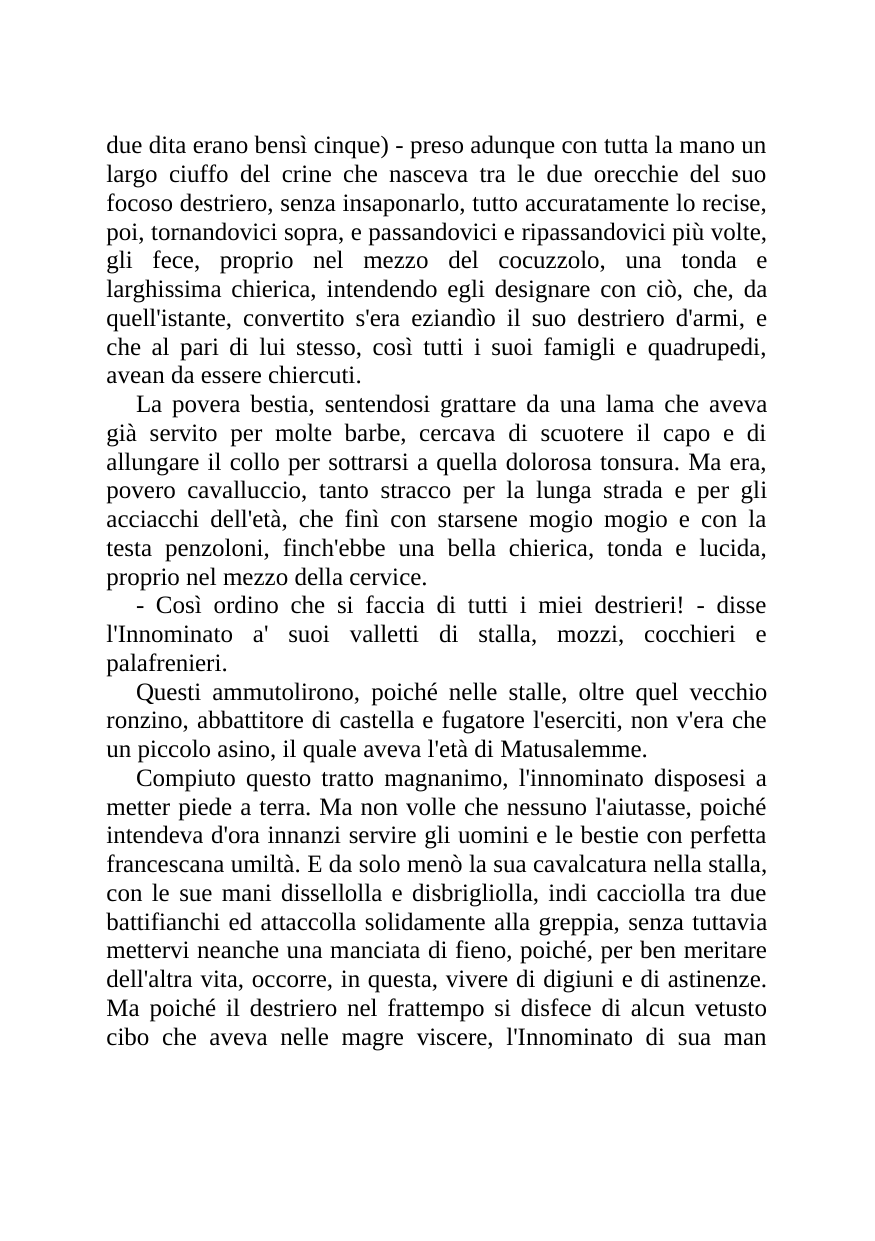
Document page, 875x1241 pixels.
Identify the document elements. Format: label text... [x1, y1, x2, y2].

text Questi ammutolirono, poiché nelle stalle, oltre quel vecchio ronzino, abbattitore di castella e fugatore l'eserciti, non v'era che un piccolo asino, il quale aveva l'età di Matusalemme. [106, 677, 768, 763]
text due dita erano bensì cinque) - preso adunque con tutta la mano un largo ciuffo del crine che nasceva tra le due orecchie del suo focoso destriero, senza insaponarlo, tutto accuratamente lo recise, poi, tornandovici sopra, e passandovici e ripassandovici più volte, gli fece, proprio nel mezzo del cocuzzolo, una tonda e larghissima chierica, intendendo egli designare con ciò, che, da quell'istante, convertito s'era eziandìo il suo destriero d'armi, e che al pari di lui stesso, così tutti i suoi famigli e quadrupedi, avean da essere chiercuti. [106, 130, 768, 389]
text - Così ordino che si faccia di tutti i miei destrieri! - disse l'Innominato a' suoi valletti di stalla, mozzi, cocchieri e palafrenieri. [106, 590, 768, 677]
text La povera bestia, sentendosi grattare da una lama che aveva già servito per molte barbe, cercava di scuotere il capo e di allungare il collo per sottrarsi a quella dolorosa tonsura. Ma era, povero cavalluccio, tanto stracco per la lunga strada e per gli acciacchi dell'età, che finì con starsene mogio mogio e con la testa penzoloni, finch'ebbe una bella chierica, tonda e lucida, proprio nel mezzo della cervice. [106, 389, 768, 590]
text Compiuto questo tratto magnanimo, l'innominato disposesi a metter piede a terra. Ma non volle che nessuno l'aiutasse, poiché intendeva d'ora innanzi servire gli uomini e le bestie con perfetta francescana umiltà. E da solo menò la sua cavalcatura nella stalla, con le sue mani dissellolla e disbrigliolla, indi cacciolla tra due battifianchi ed attaccolla solidamente alla greppia, senza tuttavia mettervi neanche una manciata di fieno, poiché, per ben meritare dell'altra vita, occorre, in questa, vivere di digiuni e di astinenze. Ma poiché il destriero nel frattempo si disfece di alcun vetusto cibo che aveva nelle magre viscere, l'Innominato di sua man [106, 763, 768, 1050]
